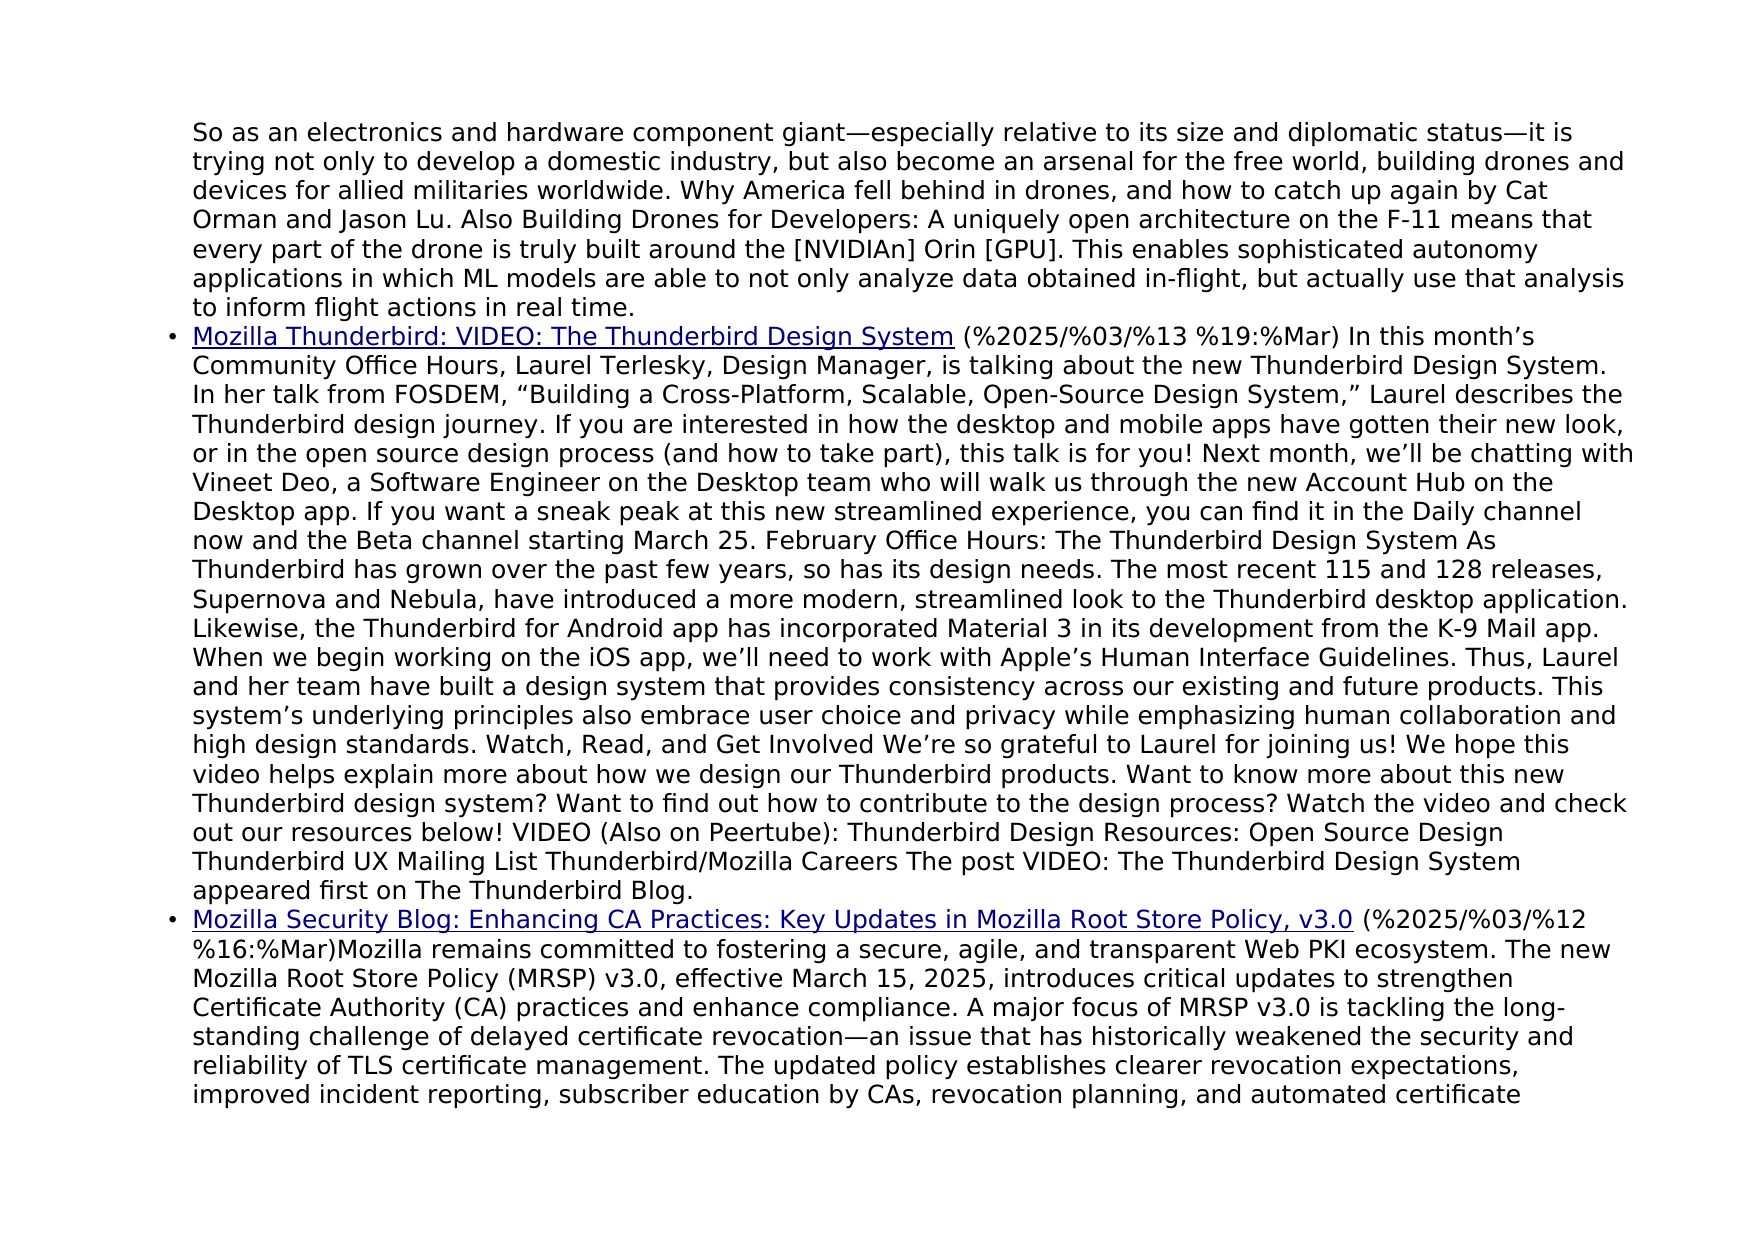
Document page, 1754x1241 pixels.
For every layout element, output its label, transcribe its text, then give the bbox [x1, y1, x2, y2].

list Mozilla Thunderbird: VIDEO: The Thunderbird Design System (%2025/%03/%13 %19:%Mar) In this month’s Community Office Hours, Laurel Terlesky, Design Manager, is talking about the new Thunderbird Design System. In her talk from FOSDEM, “Building a Cross-Platform, Scalable, Open-Source Design System,” Laurel describes the Thunderbird design journey. If you are interested in how the desktop and mobile apps have gotten their new look, or in the open source design process (and how to take part), this talk is for you! Next month, we’ll be chatting with Vineet Deo, a Software Engineer on the Desktop team who will walk us through the new Account Hub on the Desktop app. If you want a sneak peak at this new streamlined experience, you can find it in the Daily channel now and the Beta channel starting March 25. February Office Hours: The Thunderbird Design System As Thunderbird has grown over the past few years, so has its design needs. The most recent 115 and 128 releases, Supernova and Nebula, have introduced a more modern, streamlined look to the Thunderbird desktop application. Likewise, the Thunderbird for Android app has incorporated Material 3 in its development from the K-9 Mail app. When we begin working on the iOS app, we’ll need to work with Apple’s Human Interface Guidelines. Thus, Laurel and her team have built a design system that provides consistency across our existing and future products. This system’s underlying principles also embrace user choice and privacy while emphasizing human collaboration and high design standards. Watch, Read, and Get Involved We’re so grateful to Laurel for joining us! We hope this video helps explain more about how we design our Thunderbird products. Want to know more about this new Thunderbird design system? Want to find out how to contribute to the design process? Watch the video and check out our resources below! VIDEO (Also on Peertube): Thunderbird Design Resources: Open Source Design Thunderbird UX Mailing List Thunderbird/Mozilla Careers The post VIDEO: The Thunderbird Design System appeared first on The Thunderbird Blog. [177, 322, 1636, 906]
list Mozilla Security Blog: Enhancing CA Practices: Key Updates in Mozilla Root Store Policy, v3.0 (%2025/%03/%12 %16:%Mar)Mozilla remains committed to fostering a secure, agile, and transparent Web PKI ecosystem. The new Mozilla Root Store Policy (MRSP) v3.0, effective March 15, 2025, introduces critical updates to strengthen Certificate Authority (CA) practices and enhance compliance. A major focus of MRSP v3.0 is tackling the long-standing challenge of delayed certificate revocation—an issue that has historically weakened the security and reliability of TLS certificate management. The updated policy establishes clearer revocation expectations, improved incident reporting, subscriber education by CAs, revocation planning, and automated certificate [177, 906, 1636, 1110]
list So as an electronics and hardware component giant—especially relative to its size and diplomatic status—it is trying not only to develop a domestic industry, but also become an arsenal for the free world, building drones and devices for allied militaries worldwide. Why America fell behind in drones, and how to catch up again by Cat Orman and Jason Lu. Also Building Drones for Developers: A uniquely open architecture on the F-11 means that every part of the drone is truly built around the [NVIDIAn] Orin [GPU]. This enables sophisticated autonomy applications in which ML models are able to not only analyze data obtained in-flight, but actually use that analysis to inform flight actions in real time. [177, 118, 1636, 322]
